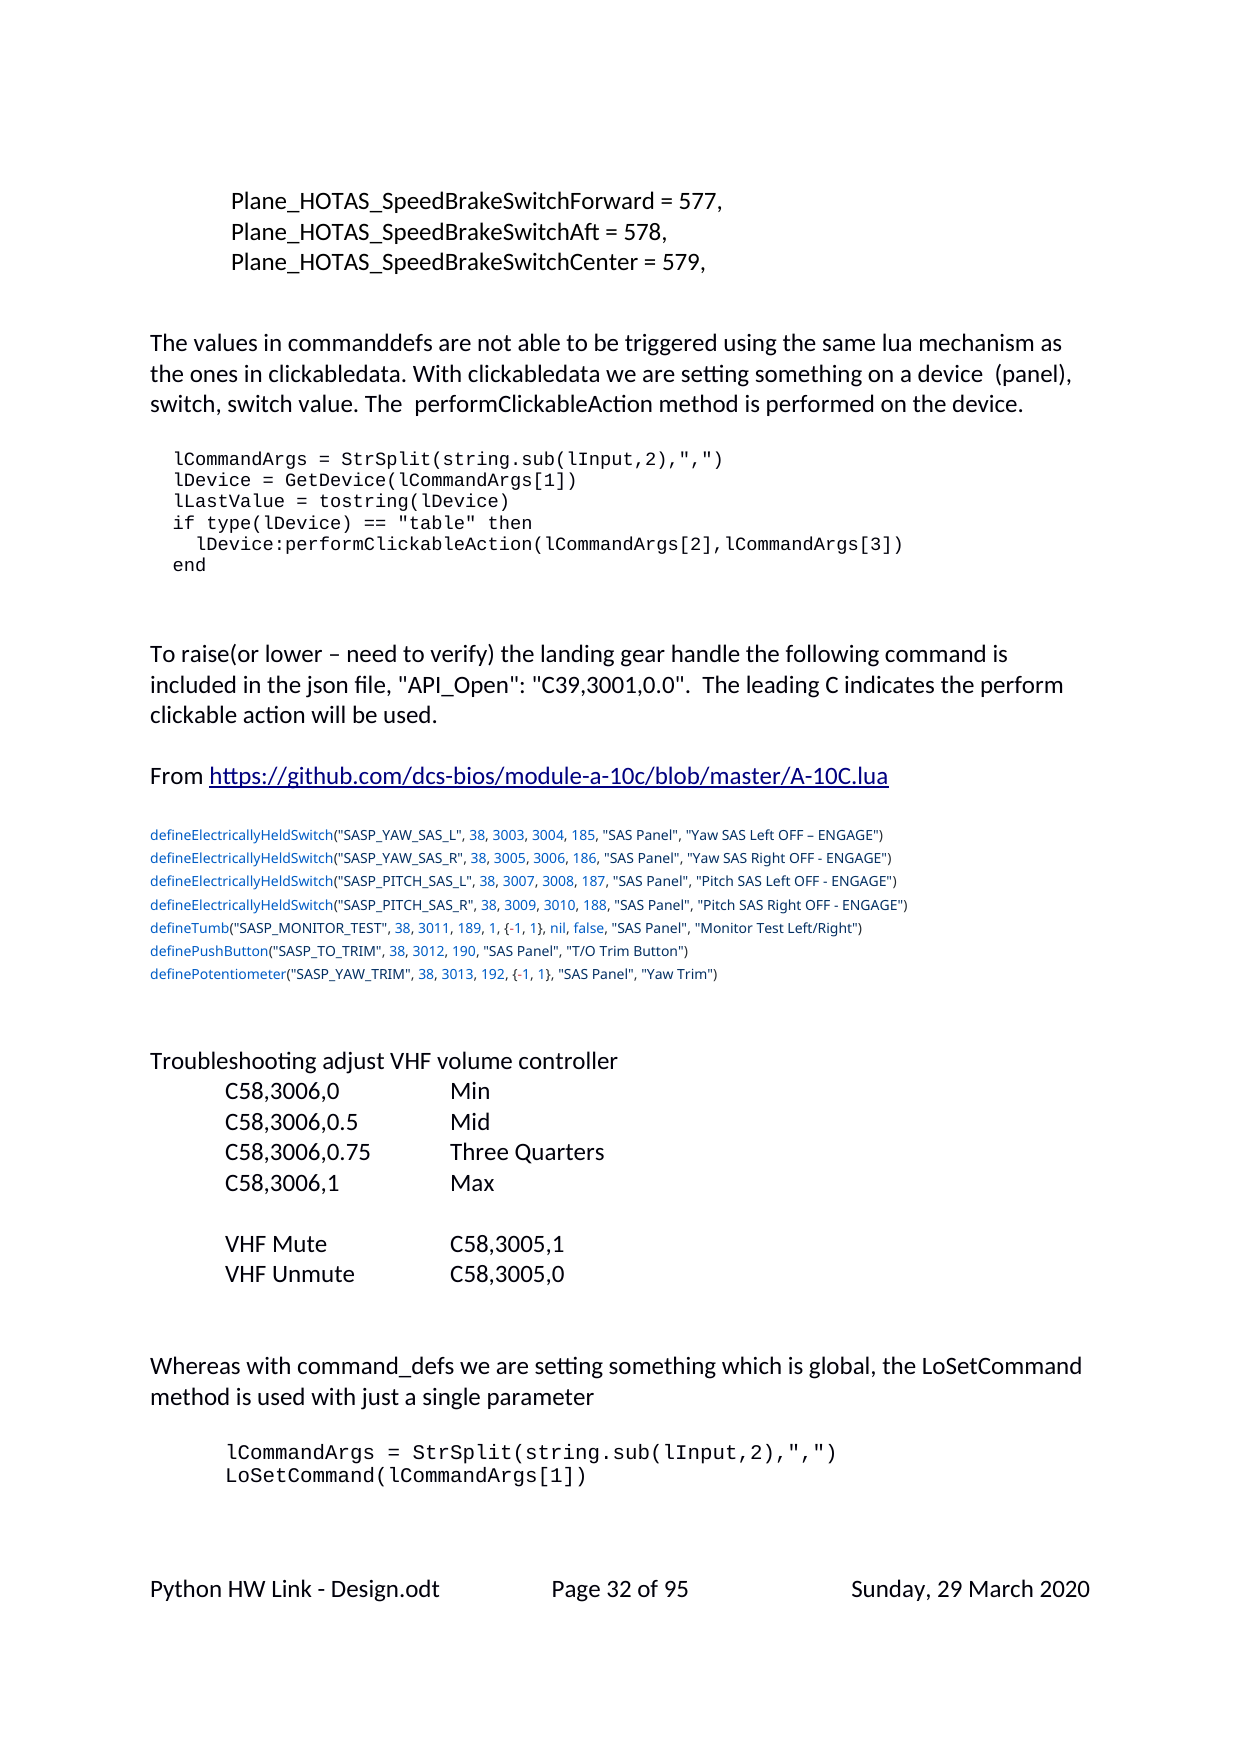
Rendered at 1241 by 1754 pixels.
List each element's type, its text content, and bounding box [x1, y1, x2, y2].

text lDevice:performClickableAction(lCommandArgs[2],lCommandArgs[3]) [150, 535, 1090, 556]
text definePotentiometer("SASP_YAW_TRIM", 38, 3013, 192, {-1, 1}, "SAS Panel", "Yaw Trim") [150, 961, 1090, 984]
text definePushButton("SASP_TO_TRIM", 38, 3012, 190, "SAS Panel", "T/O Trim Button") [150, 937, 1090, 961]
text defineElectricallyHeldSwitch("SASP_PITCH_SAS_R", 38, 3009, 3010, 188, "SAS Panel", "Pitch SAS Right OFF - ENGAGE") [150, 891, 1090, 914]
text LoSetCommand(lCommandArgs[1]) [150, 1465, 1090, 1489]
text defineElectricallyHeldSwitch("SASP_YAW_SAS_L", 38, 3003, 3004, 185, "SAS Panel", "Yaw SAS Left OFF – ENGAGE") [150, 821, 1090, 844]
text lCommandArgs = StrSplit(string.sub(lInput,2),",") [150, 1442, 1090, 1465]
text C58,3006,1 Max [150, 1167, 1090, 1198]
text VHF Unmute C58,3005,0 [150, 1259, 1090, 1289]
text Troubleshooting adjust VHF volume controller [150, 1045, 1090, 1076]
text The values in commanddefs are not able to be triggered using the same lua mechanism as the ones in clickabledata. With clickabledata we are setting something on a device (panel), switch, switch value. The performClickableAction method is performed on the device. [150, 328, 1090, 419]
text if type(lDevice) == "table" then [150, 513, 1090, 535]
text C58,3006,0.75 Three Quarters [150, 1137, 1090, 1167]
text C58,3006,0.5 Mid [150, 1106, 1090, 1137]
text VHF Mute C58,3005,1 [150, 1228, 1090, 1259]
text Whereas with command_defs we are setting something which is global, the LoSetCommand method is used with just a single parameter [150, 1350, 1090, 1411]
text lLastValue = tostring(lDevice) [150, 492, 1090, 513]
text defineElectricallyHeldSwitch("SASP_YAW_SAS_R", 38, 3005, 3006, 186, "SAS Panel", "Yaw SAS Right OFF - ENGAGE") [150, 844, 1090, 868]
text lCommandArgs = StrSplit(string.sub(lInput,2),",") [150, 450, 1090, 471]
text To raise(or lower – need to verify) the landing gear handle the following command is included in the json file, "API_Open": "C39,3001,0.0". The leading C indicates the perform clickable action will be used. [150, 638, 1090, 730]
text defineTumb("SASP_MONITOR_TEST", 38, 3011, 189, 1, {-1, 1}, nil, false, "SAS Panel", "Monitor Test Left/Right") [150, 914, 1090, 937]
text defineElectricallyHeldSwitch("SASP_PITCH_SAS_L", 38, 3007, 3008, 187, "SAS Panel", "Pitch SAS Left OFF - ENGAGE") [150, 868, 1090, 891]
text end [150, 556, 1090, 577]
text C58,3006,0 Min [150, 1076, 1090, 1106]
text From https://github.com/dcs-bios/module-a-10c/blob/master/A-10C.lua [150, 760, 1090, 791]
text lDevice = GetDevice(lCommandArgs[1]) [150, 471, 1090, 492]
